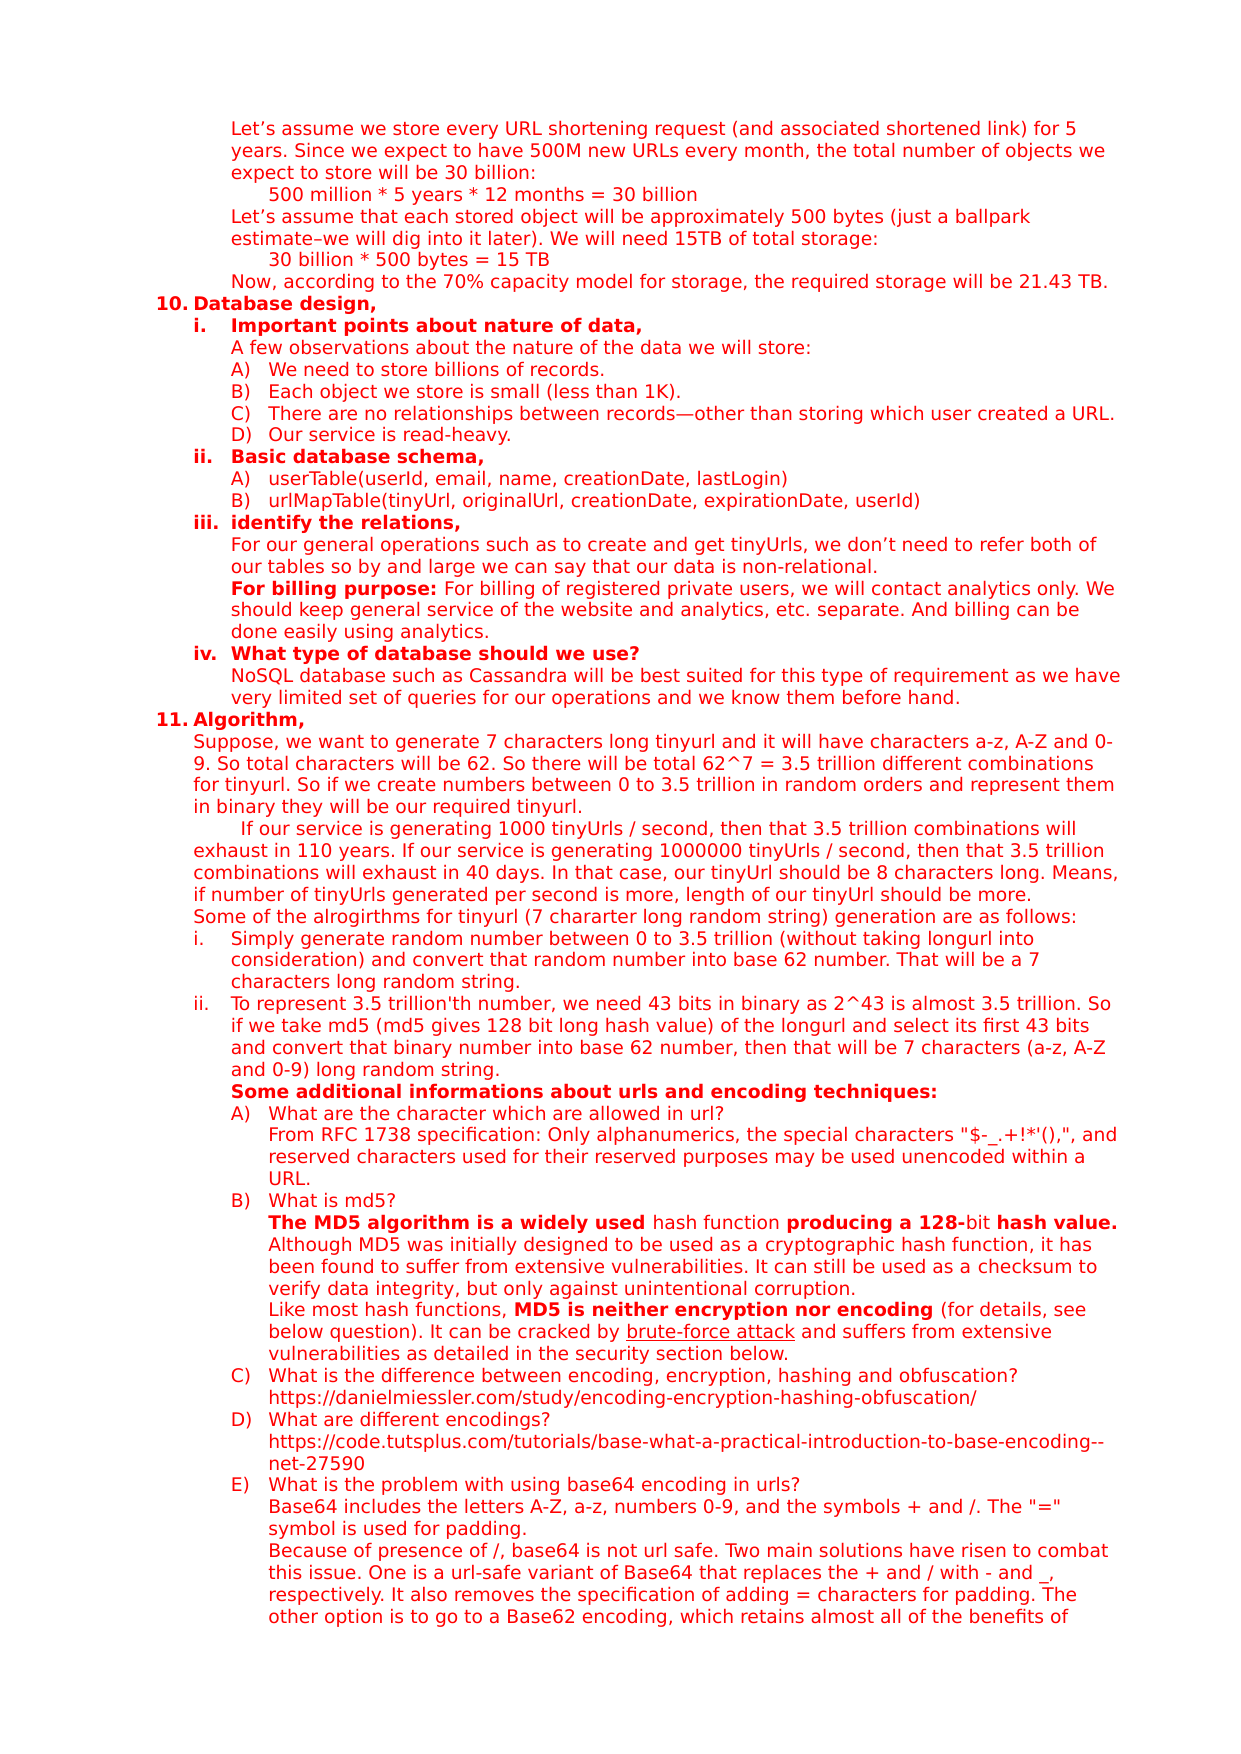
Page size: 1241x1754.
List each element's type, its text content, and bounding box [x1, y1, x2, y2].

list The MD5 algorithm is a widely used hash function producing a 128-bit hash value. Although MD5 was initially designed to be used as a cryptographic hash function, it has been found to suffer from extensive vulnerabilities. It can still be used as a checksum to verify data integrity, but only against unintentional corruption. [231, 1212, 1122, 1299]
list From RFC 1738 specification: Only alphanumerics, the special characters "$-_.+!*'(),", and reserved characters used for their reserved purposes may be used unencoded within a URL. [231, 1124, 1122, 1190]
list Base64 includes the letters A-Z, a-z, numbers 0-9, and the symbols + and /. The "=" symbol is used for padding. [231, 1496, 1122, 1540]
list userTable(userId, email, name, creationDate, lastLogin) [231, 468, 1122, 490]
list Because of presence of /, base64 is not url safe. Two main solutions have risen to combat this issue. One is a url-safe variant of Base64 that replaces the + and / with - and _, respectively. It also removes the specification of adding = characters for padding. The other option is to go to a Base62 encoding, which retains almost all of the benefits of [231, 1540, 1122, 1627]
list 30 billion * 500 bytes = 15 TB [231, 249, 1122, 271]
list To represent 3.5 trillion'th number, we need 43 bits in binary as 2^43 is almost 3.5 trillion. So if we take md5 (md5 gives 128 bit long hash value) of the longurl and select its first 43 bits and convert that binary number into base 62 number, then that will be 7 characters (a-z, A-Z and 0-9) long random string. [193, 993, 1122, 1081]
list What is the difference between encoding, encryption, hashing and obfuscation? [231, 1365, 1122, 1387]
list What are different encodings? [231, 1409, 1122, 1431]
list Our service is read-heavy. [231, 424, 1122, 446]
list Let’s assume we store every URL shortening request (and associated shortened link) for 5 years. Since we expect to have 500M new URLs every month, the total number of objects we expect to store will be 30 billion: [193, 118, 1122, 184]
list What is the problem with using base64 encoding in urls? [231, 1474, 1122, 1496]
list Algorithm, [156, 709, 1122, 731]
list What type of database should we use? [193, 643, 1122, 665]
list Important points about nature of data, [193, 315, 1122, 337]
list identify the relations, [193, 512, 1122, 534]
list What are the character which are allowed in url? [231, 1102, 1122, 1124]
list Some additional informations about urls and encoding techniques: [193, 1081, 1122, 1102]
list Database design, [156, 293, 1122, 315]
list 500 million * 5 years * 12 months = 30 billion [231, 184, 1122, 206]
list Let’s assume that each stored object will be approximately 500 bytes (just a ballpark estimate–we will dig into it later). We will need 15TB of total storage: [193, 206, 1122, 249]
list For billing purpose: For billing of registered private users, we will contact analytics only. We should keep general service of the website and analytics, etc. separate. And billing can be done easily using analytics. [193, 577, 1122, 643]
list Like most hash functions, MD5 is neither encryption nor encoding (for details, see below question). It can be cracked by brute-force attack and suffers from extensive vulnerabilities as detailed in the security section below. [231, 1299, 1122, 1365]
list Suppose, we want to generate 7 characters long tinyurl and it will have characters a-z, A-Z and 0-9. So total characters will be 62. So there will be total 62^7 = 3.5 trillion different combinations for tinyurl. So if we create numbers between 0 to 3.5 trillion in random orders and represent them in binary they will be our required tinyurl. [156, 731, 1122, 818]
list https://danielmiessler.com/study/encoding-encryption-hashing-obfuscation/ [231, 1387, 1122, 1409]
list We need to store billions of records. [231, 359, 1122, 381]
list urlMapTable(tinyUrl, originalUrl, creationDate, expirationDate, userId) [231, 490, 1122, 512]
list A few observations about the nature of the data we will store: [193, 337, 1122, 359]
list There are no relationships between records—other than storing which user created a URL. [231, 402, 1122, 424]
list Simply generate random number between 0 to 3.5 trillion (without taking longurl into consideration) and convert that random number into base 62 number. That will be a 7 characters long random string. [193, 927, 1122, 993]
list Basic database schema, [193, 446, 1122, 468]
list Now, according to the 70% capacity model for storage, the required storage will be 21.43 TB. [193, 271, 1122, 293]
list If our service is generating 1000 tinyUrls / second, then that 3.5 trillion combinations will exhaust in 110 years. If our service is generating 1000000 tinyUrls / second, then that 3.5 trillion combinations will exhaust in 40 days. In that case, our tinyUrl should be 8 characters long. Means, if number of tinyUrls generated per second is more, length of our tinyUrl should be more. [156, 818, 1122, 906]
list What is md5? [231, 1190, 1122, 1212]
list NoSQL database such as Cassandra will be best suited for this type of requirement as we have very limited set of queries for our operations and we know them before hand. [193, 665, 1122, 709]
list For our general operations such as to create and get tinyUrls, we don’t need to refer both of our tables so by and large we can say that our data is non-relational. [193, 534, 1122, 577]
list Each object we store is small (less than 1K). [231, 381, 1122, 402]
list Some of the alrogirthms for tinyurl (7 chararter long random string) generation are as follows: [156, 906, 1122, 927]
list https://code.tutsplus.com/tutorials/base-what-a-practical-introduction-to-base-encoding--net-27590 [231, 1431, 1122, 1474]
